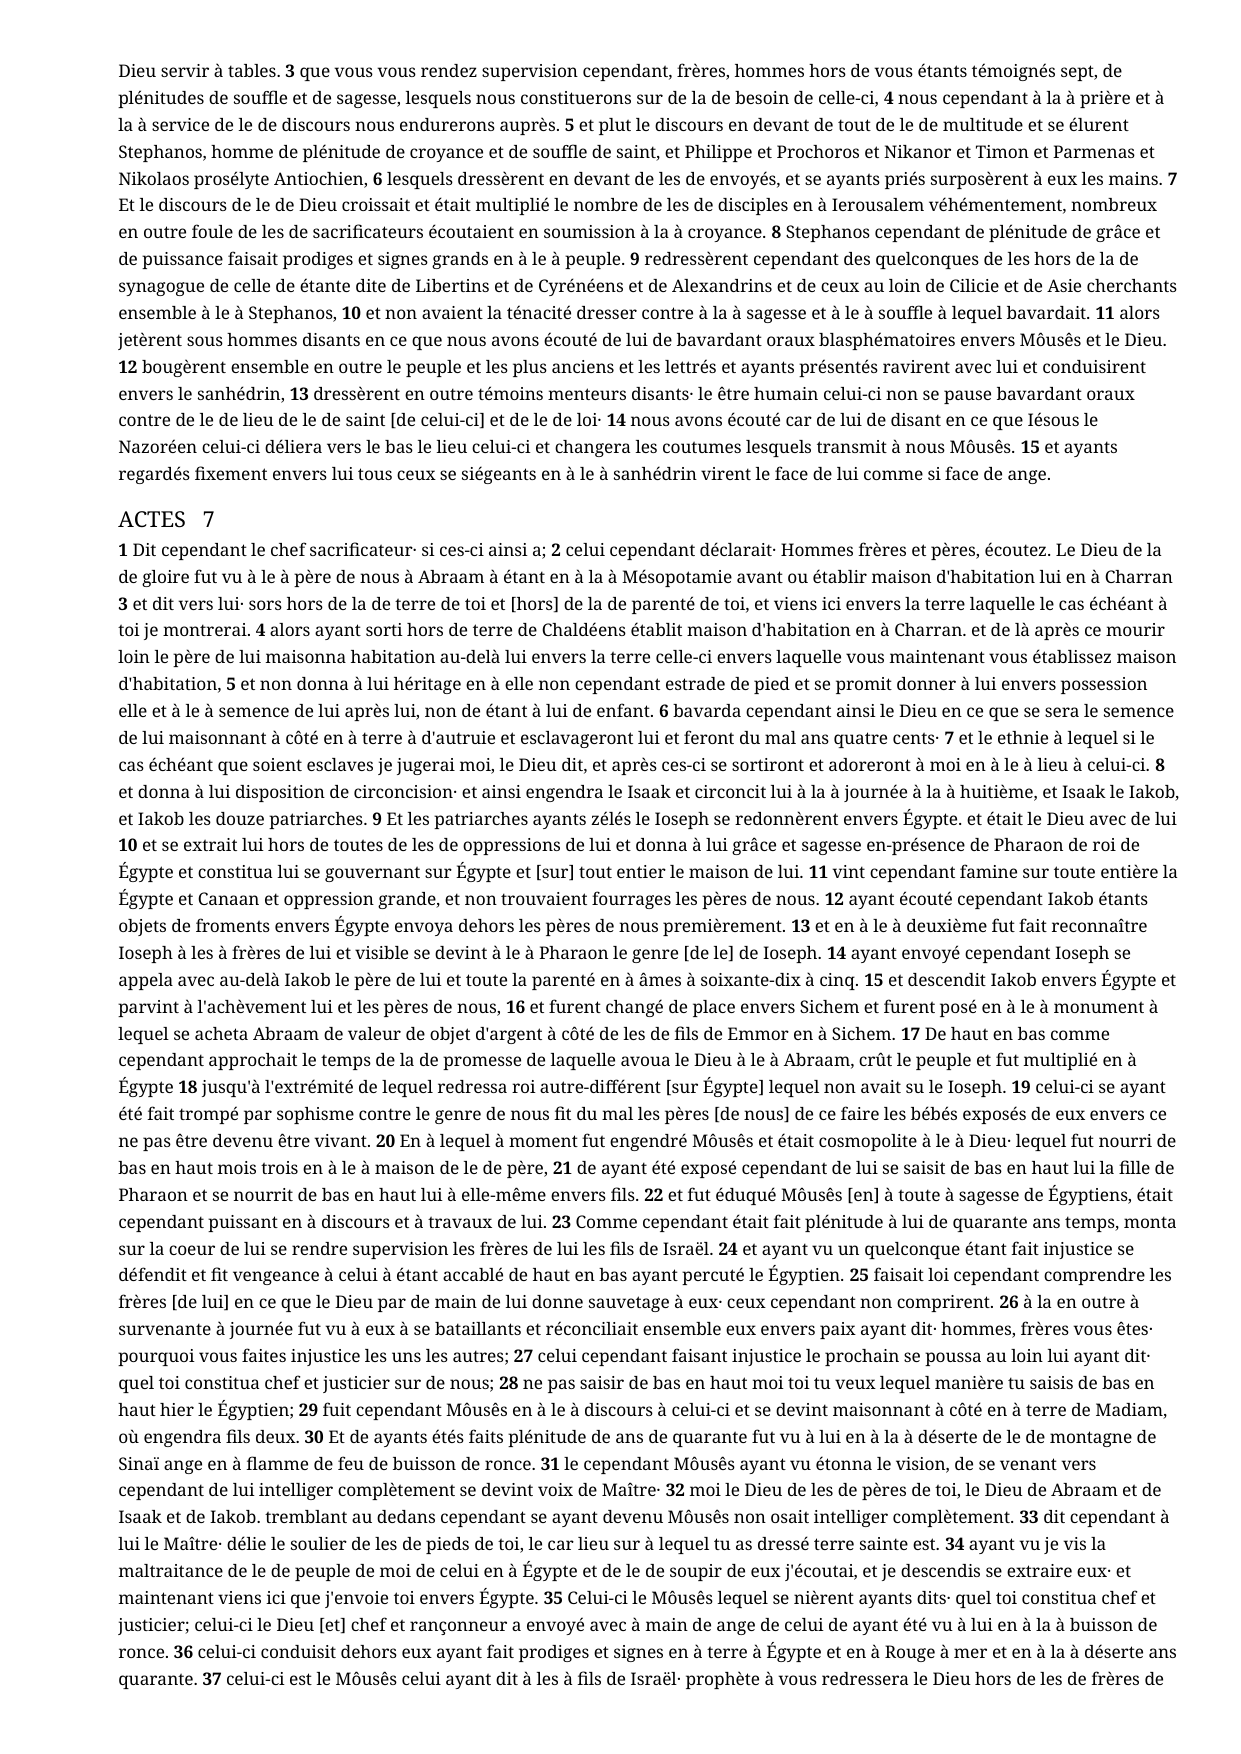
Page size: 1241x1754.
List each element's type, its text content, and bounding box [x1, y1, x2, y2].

text ACTES 7 [118, 504, 1181, 533]
text Dieu servir à tables. 3 que vous vous rendez supervision cependant, frères, hommes hors de vous étants témoignés sept, de plénitudes de souffle et de sagesse, lesquels nous constituerons sur de la de besoin de celle-ci, 4 nous cependant à la à prière et à la à service de le de discours nous endurerons auprès. 5 et plut le discours en devant de tout de le de multitude et se élurent Stephanos, homme de plénitude de croyance et de souffle de saint, et Philippe et Prochoros et Nikanor et Timon et Parmenas et Nikolaos prosélyte Antiochien, 6 lesquels dressèrent en devant de les de envoyés, et se ayants priés surposèrent à eux les mains. 7 Et le discours de le de Dieu croissait et était multiplié le nombre de les de disciples en à Ierousalem véhémentement, nombreux en outre foule de les de sacrificateurs écoutaient en soumission à la à croyance. 8 Stephanos cependant de plénitude de grâce et de puissance faisait prodiges et signes grands en à le à peuple. 9 redressèrent cependant des quelconques de les hors de la de synagogue de celle de étante dite de Libertins et de Cyrénéens et de Alexandrins et de ceux au loin de Cilicie et de Asie cherchants ensemble à le à Stephanos, 10 et non avaient la ténacité dresser contre à la à sagesse et à le à souffle à lequel bavardait. 11 alors jetèrent sous hommes disants en ce que nous avons écouté de lui de bavardant oraux blasphématoires envers Môusês et le Dieu. 12 bougèrent ensemble en outre le peuple et les plus anciens et les lettrés et ayants présentés ravirent avec lui et conduisirent envers le sanhédrin, 13 dressèrent en outre témoins menteurs disants· le être humain celui-ci non se pause bavardant oraux contre de le de lieu de le de saint [de celui-ci] et de le de loi· 14 nous avons écouté car de lui de disant en ce que Iésous le Nazoréen celui-ci déliera vers le bas le lieu celui-ci et changera les coutumes lesquels transmit à nous Môusês. 15 et ayants regardés fixement envers lui tous ceux se siégeants en à le à sanhédrin virent le face de lui comme si face de ange. [118, 59, 1181, 486]
text 1 Dit cependant le chef sacrificateur· si ces-ci ainsi a; 2 celui cependant déclarait· Hommes frères et pères, écoutez. Le Dieu de la de gloire fut vu à le à père de nous à Abraam à étant en à la à Mésopotamie avant ou établir maison d'habitation lui en à Charran 3 et dit vers lui· sors hors de la de terre de toi et [hors] de la de parenté de toi, et viens ici envers la terre laquelle le cas échéant à toi je montrerai. 4 alors ayant sorti hors de terre de Chaldéens établit maison d'habitation en à Charran. et de là après ce mourir loin le père de lui maisonna habitation au-delà lui envers la terre celle-ci envers laquelle vous maintenant vous établissez maison d'habitation, 5 et non donna à lui héritage en à elle non cependant estrade de pied et se promit donner à lui envers possession elle et à le à semence de lui après lui, non de étant à lui de enfant. 6 bavarda cependant ainsi le Dieu en ce que se sera le semence de lui maisonnant à côté en à terre à d'autruie et esclavageront lui et feront du mal ans quatre cents· 7 et le ethnie à lequel si le cas échéant que soient esclaves je jugerai moi, le Dieu dit, et après ces-ci se sortiront et adoreront à moi en à le à lieu à celui-ci. 8 et donna à lui disposition de circoncision· et ainsi engendra le Isaak et circoncit lui à la à journée à la à huitième, et Isaak le Iakob, et Iakob les douze patriarches. 9 Et les patriarches ayants zélés le Ioseph se redonnèrent envers Égypte. et était le Dieu avec de lui 10 et se extrait lui hors de toutes de les de oppressions de lui et donna à lui grâce et sagesse en-présence de Pharaon de roi de Égypte et constitua lui se gouvernant sur Égypte et [sur] tout entier le maison de lui. 11 vint cependant famine sur toute entière la Égypte et Canaan et oppression grande, et non trouvaient fourrages les pères de nous. 12 ayant écouté cependant Iakob étants objets de froments envers Égypte envoya dehors les pères de nous premièrement. 13 et en à le à deuxième fut fait reconnaître Ioseph à les à frères de lui et visible se devint à le à Pharaon le genre [de le] de Ioseph. 14 ayant envoyé cependant Ioseph se appela avec au-delà Iakob le père de lui et toute la parenté en à âmes à soixante-dix à cinq. 15 et descendit Iakob envers Égypte et parvint à l'achèvement lui et les pères de nous, 16 et furent changé de place envers Sichem et furent posé en à le à monument à lequel se acheta Abraam de valeur de objet d'argent à côté de les de fils de Emmor en à Sichem. 17 De haut en bas comme cependant approchait le temps de la de promesse de laquelle avoua le Dieu à le à Abraam, crût le peuple et fut multiplié en à Égypte 18 jusqu'à l'extrémité de lequel redressa roi autre-différent [sur Égypte] lequel non avait su le Ioseph. 19 celui-ci se ayant été fait trompé par sophisme contre le genre de nous fit du mal les pères [de nous] de ce faire les bébés exposés de eux envers ce ne pas être devenu être vivant. 20 En à lequel à moment fut engendré Môusês et était cosmopolite à le à Dieu· lequel fut nourri de bas en haut mois trois en à le à maison de le de père, 21 de ayant été exposé cependant de lui se saisit de bas en haut lui la fille de Pharaon et se nourrit de bas en haut lui à elle-même envers fils. 22 et fut éduqué Môusês [en] à toute à sagesse de Égyptiens, était cependant puissant en à discours et à travaux de lui. 23 Comme cependant était fait plénitude à lui de quarante ans temps, monta sur la coeur de lui se rendre supervision les frères de lui les fils de Israël. 24 et ayant vu un quelconque étant fait injustice se défendit et fit vengeance à celui à étant accablé de haut en bas ayant percuté le Égyptien. 25 faisait loi cependant comprendre les frères [de lui] en ce que le Dieu par de main de lui donne sauvetage à eux· ceux cependant non comprirent. 26 à la en outre à survenante à journée fut vu à eux à se bataillants et réconciliait ensemble eux envers paix ayant dit· hommes, frères vous êtes· pourquoi vous faites injustice les uns les autres; 27 celui cependant faisant injustice le prochain se poussa au loin lui ayant dit· quel toi constitua chef et justicier sur de nous; 28 ne pas saisir de bas en haut moi toi tu veux lequel manière tu saisis de bas en haut hier le Égyptien; 29 fuit cependant Môusês en à le à discours à celui-ci et se devint maisonnant à côté en à terre de Madiam, où engendra fils deux. 30 Et de ayants étés faits plénitude de ans de quarante fut vu à lui en à la à déserte de le de montagne de Sinaï ange en à flamme de feu de buisson de ronce. 31 le cependant Môusês ayant vu étonna le vision, de se venant vers cependant de lui intelliger complètement se devint voix de Maître· 32 moi le Dieu de les de pères de toi, le Dieu de Abraam et de Isaak et de Iakob. tremblant au dedans cependant se ayant devenu Môusês non osait intelliger complètement. 33 dit cependant à lui le Maître· délie le soulier de les de pieds de toi, le car lieu sur à lequel tu as dressé terre sainte est. 34 ayant vu je vis la maltraitance de le de peuple de moi de celui en à Égypte et de le de soupir de eux j'écoutai, et je descendis se extraire eux· et maintenant viens ici que j'envoie toi envers Égypte. 35 Celui-ci le Môusês lequel se nièrent ayants dits· quel toi constitua chef et justicier; celui-ci le Dieu [et] chef et rançonneur a envoyé avec à main de ange de celui de ayant été vu à lui en à la à buisson de ronce. 36 celui-ci conduisit dehors eux ayant fait prodiges et signes en à terre à Égypte et en à Rouge à mer et en à la à déserte ans quarante. 37 celui-ci est le Môusês celui ayant dit à les à fils de Israël· prophète à vous redressera le Dieu hors de les de frères de [118, 538, 1181, 1690]
